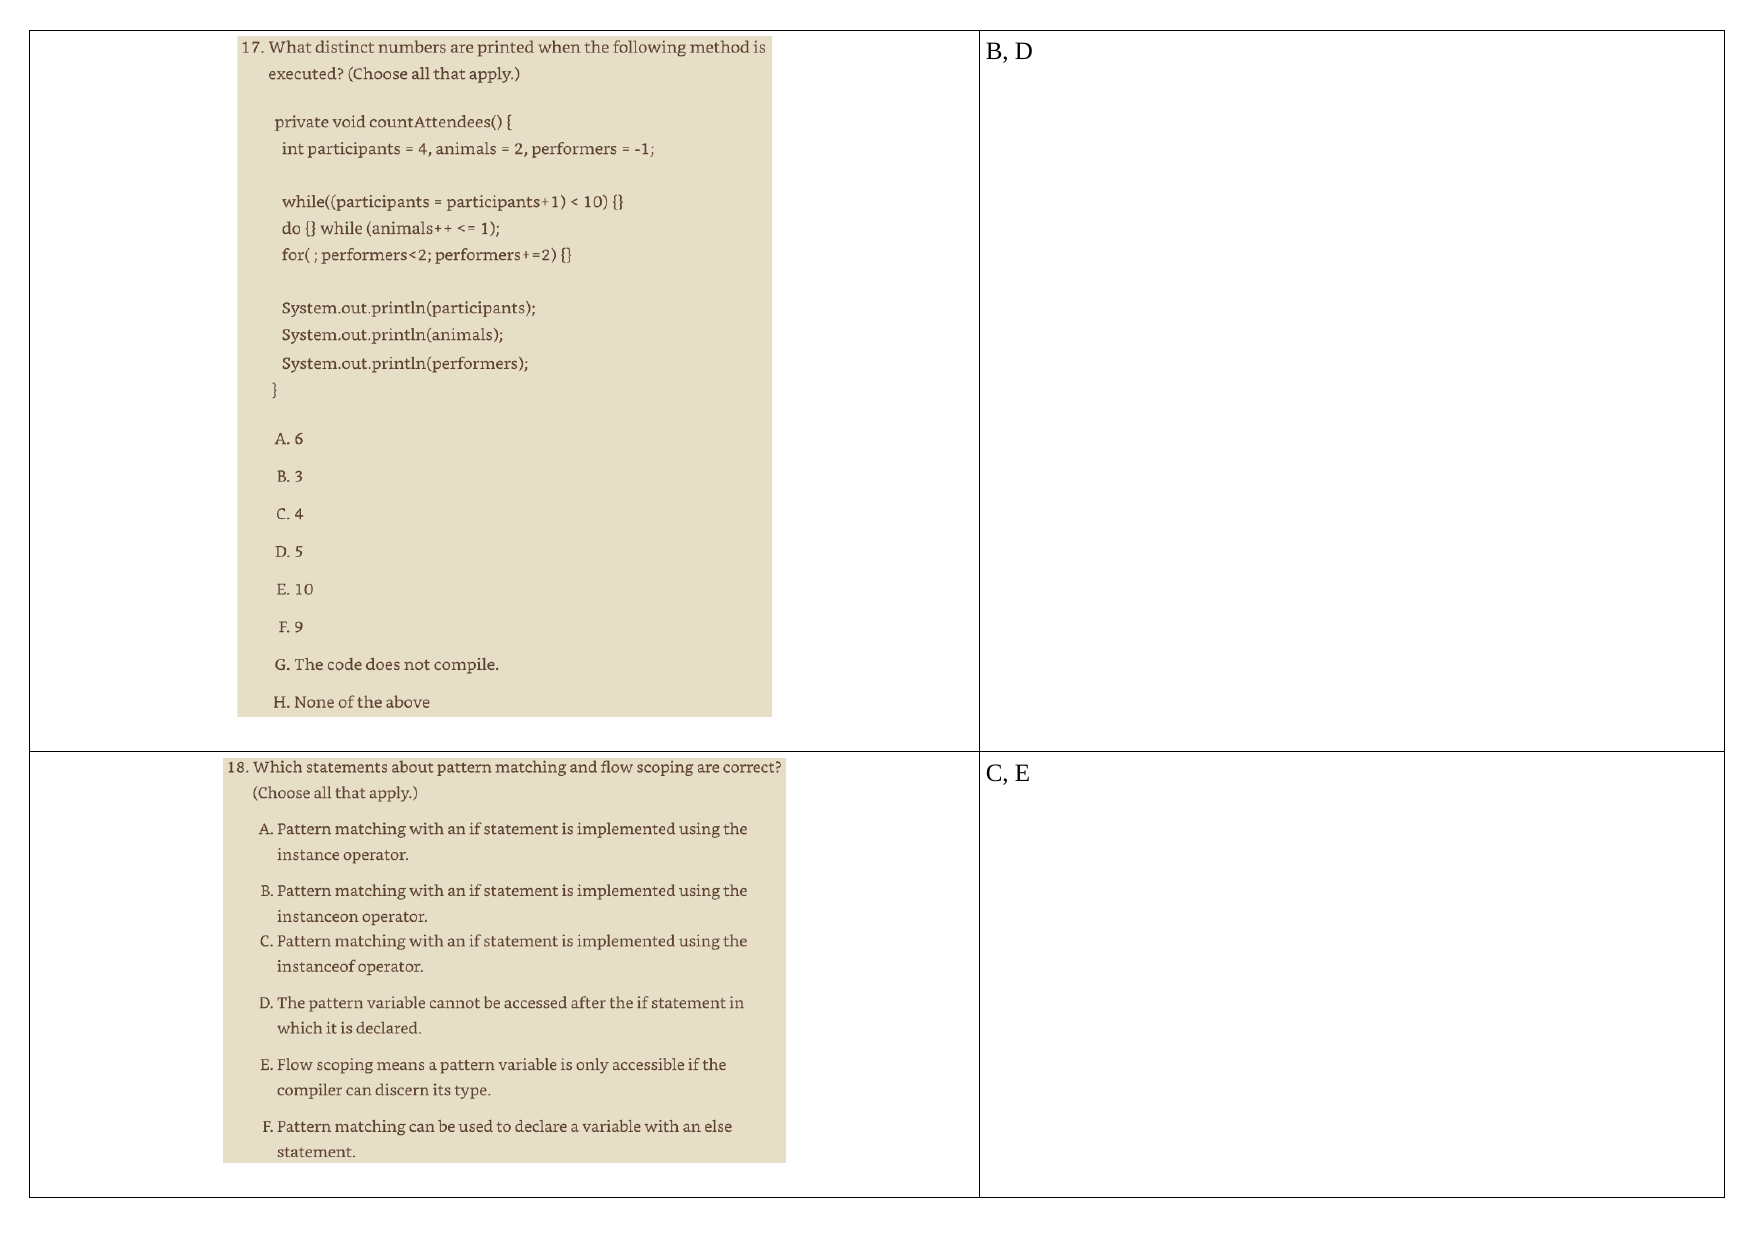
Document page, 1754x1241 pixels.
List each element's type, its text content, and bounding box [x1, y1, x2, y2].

table_cell C, E [980, 752, 1724, 1197]
picture [237, 36, 773, 717]
table_cell [30, 31, 979, 751]
table_cell [30, 752, 979, 1197]
picture [223, 758, 787, 1163]
table_cell B, D [980, 31, 1724, 751]
